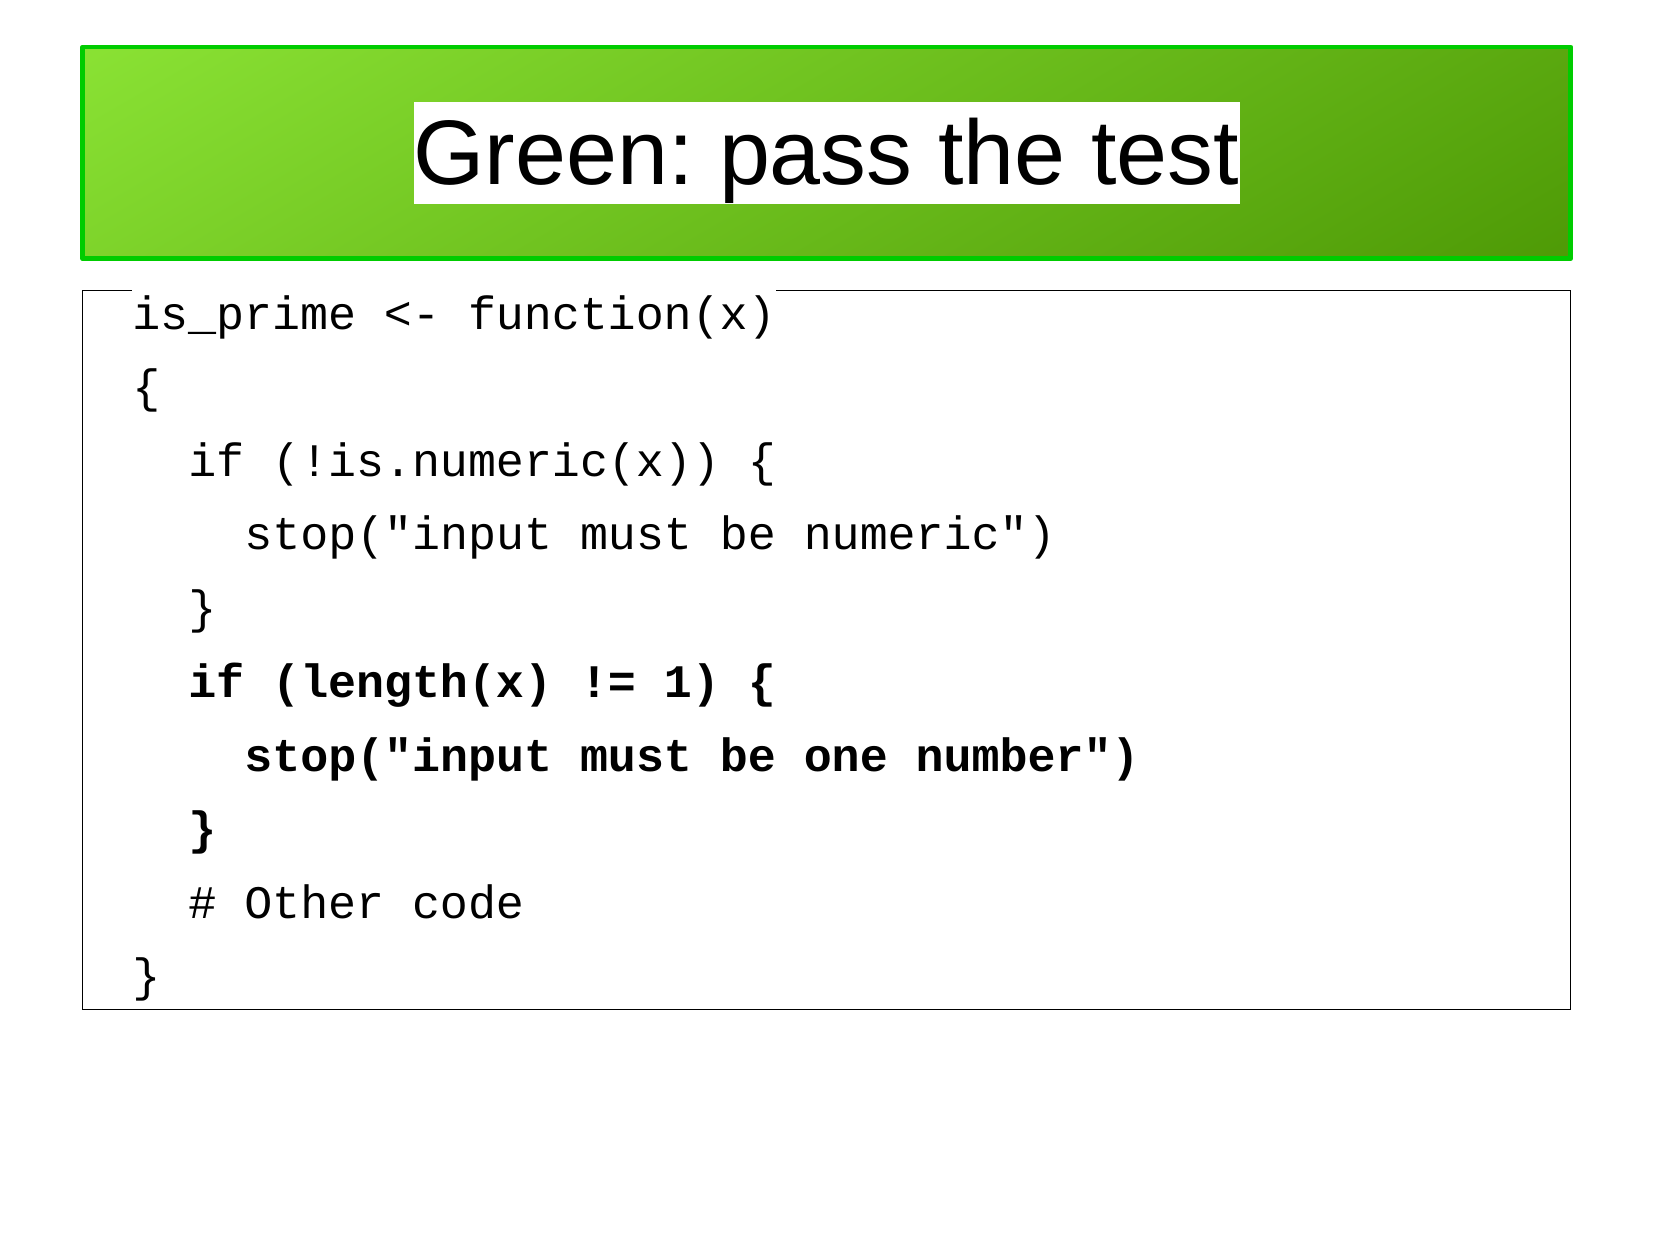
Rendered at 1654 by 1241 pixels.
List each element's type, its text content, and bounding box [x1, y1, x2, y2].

title Green: pass the test [82, 47, 1571, 259]
list is_prime <- function(x) { if (!is.numeric(x)) { stop("input must be numeric") } if (length(x) != 1) { stop("input must be one number") } # Other code } [82, 290, 1571, 1010]
